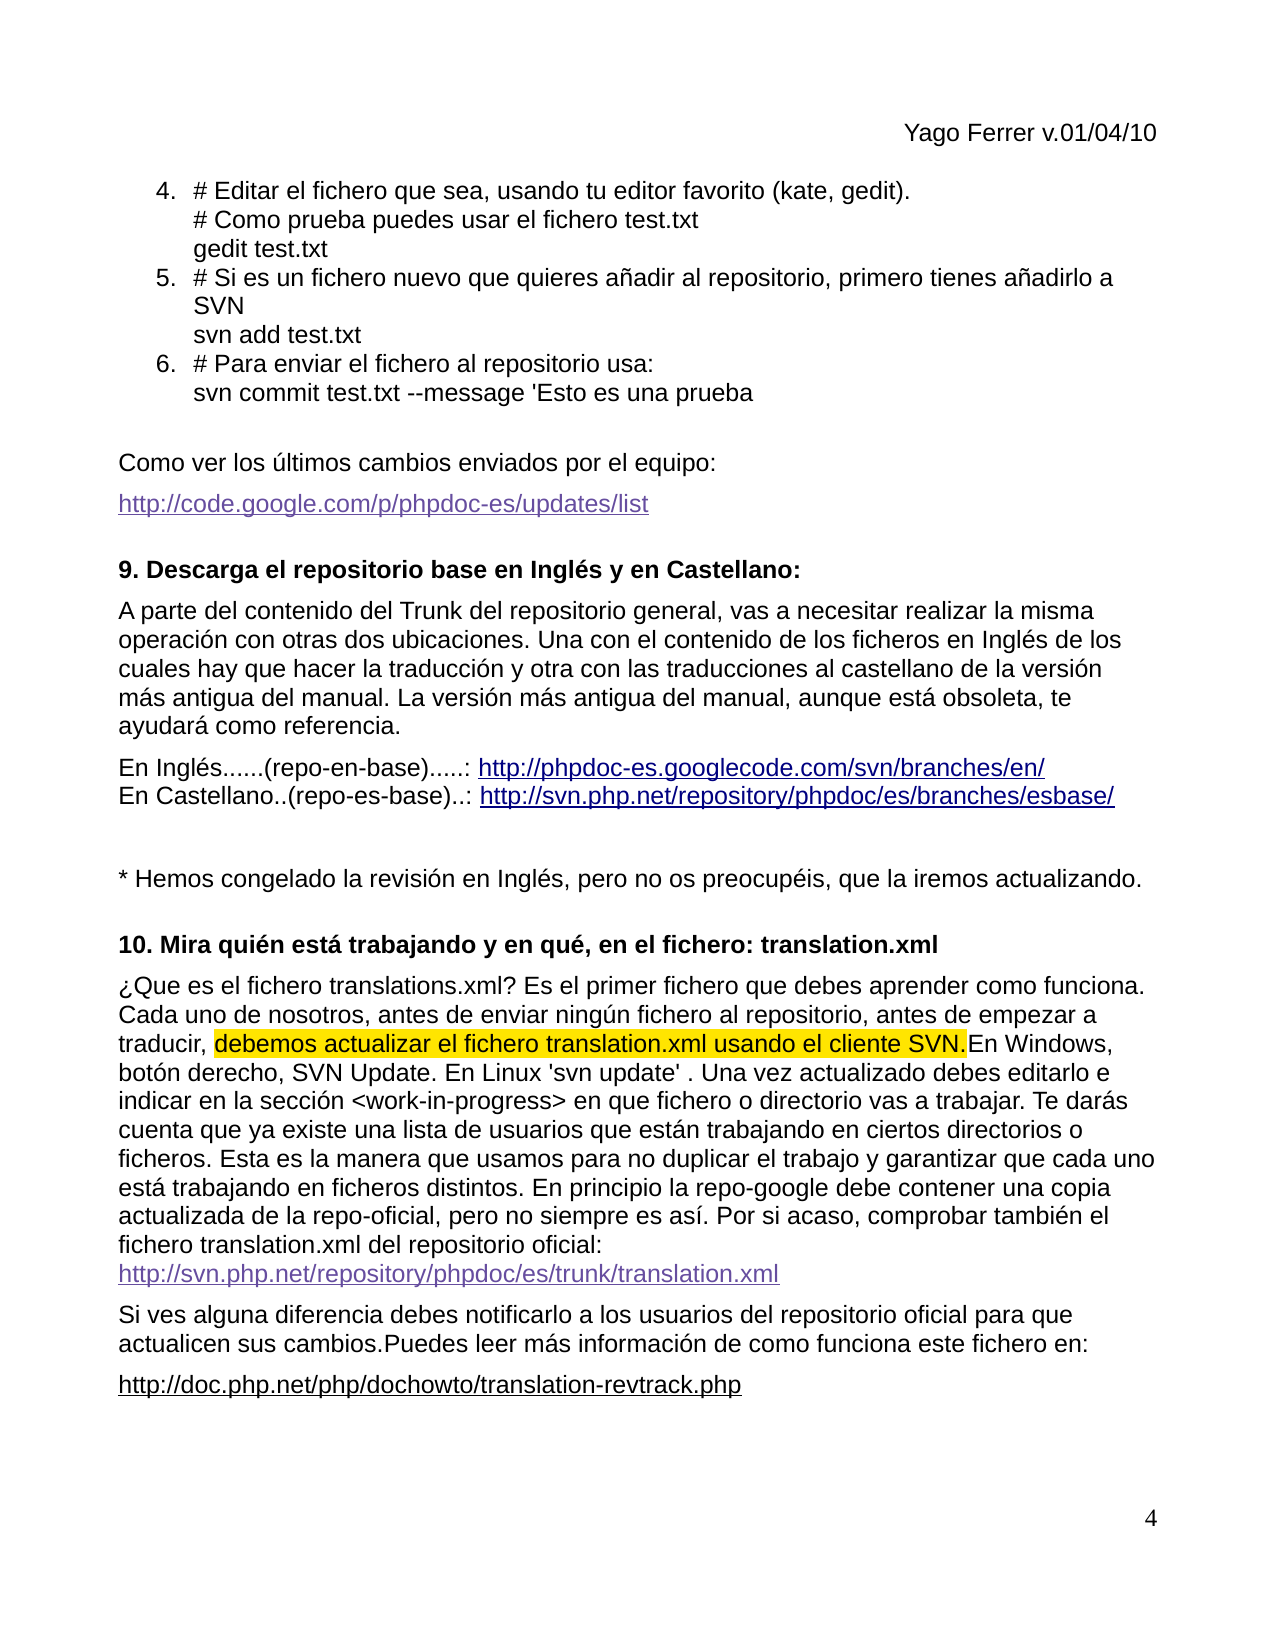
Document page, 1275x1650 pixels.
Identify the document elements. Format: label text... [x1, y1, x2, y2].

text En Inglés......(repo-en-base).....: http://phpdoc-es.googlecode.com/svn/branches/en/ En Castellano..(repo-es-base)..: http://svn.php.net/repository/phpdoc/es/branches/esbase/ [118, 753, 1157, 810]
list # Editar el fichero que sea, usando tu editor favorito (kate, gedit). # Como prueba puedes usar el fichero test.txt gedit test.txt [156, 176, 1157, 263]
subtitle 10. Mira quién está trabajando y en qué, en el fichero: translation.xml [118, 930, 1157, 959]
text http://code.google.com/p/phpdoc-es/updates/list [118, 489, 1157, 518]
text Como ver los últimos cambios enviados por el equipo: [118, 448, 1157, 476]
text http://doc.php.net/php/dochowto/translation-revtrack.php [118, 1370, 1157, 1399]
text Si ves alguna diferencia debes notificarlo a los usuarios del repositorio oficial para que actualicen sus cambios.Puedes leer más información de como funciona este fichero en: [118, 1300, 1157, 1358]
subtitle 9. Descarga el repositorio base en Inglés y en Castellano: [118, 555, 1157, 584]
text * Hemos congelado la revisión en Inglés, pero no os preocupéis, que la iremos actualizando. [118, 864, 1157, 893]
list # Si es un fichero nuevo que quieres añadir al repositorio, primero tienes añadirlo a SVN svn add test.txt [156, 263, 1157, 349]
text A parte del contenido del Trunk del repositorio general, vas a necesitar realizar la misma operación con otras dos ubicaciones. Una con el contenido de los ficheros en Inglés de los cuales hay que hacer la traducción y otra con las traducciones al castellano de la versión más antigua del manual. La versión más antigua del manual, aunque está obsoleta, te ayudará como referencia. [118, 596, 1157, 740]
list # Para enviar el fichero al repositorio usa: svn commit test.txt --message 'Esto es una prueba [156, 349, 1157, 406]
text ¿Que es el fichero translations.xml? Es el primer fichero que debes aprender como funciona. Cada uno de nosotros, antes de enviar ningún fichero al repositorio, antes de empezar a traducir, debemos actualizar el fichero translation.xml usando el cliente SVN.En Windows, botón derecho, SVN Update. En Linux 'svn update' . Una vez actualizado debes editarlo e indicar en la sección <work-in-progress> en que fichero o directorio vas a trabajar. Te darás cuenta que ya existe una lista de usuarios que están trabajando en ciertos directorios o ficheros. Esta es la manera que usamos para no duplicar el trabajo y garantizar que cada uno está trabajando en ficheros distintos. En principio la repo-google debe contener una copia actualizada de la repo-oficial, pero no siempre es así. Por si acaso, comprobar también el fichero translation.xml del repositorio oficial: http://svn.php.net/repository/phpdoc/es/trunk/translation.xml [118, 971, 1157, 1288]
